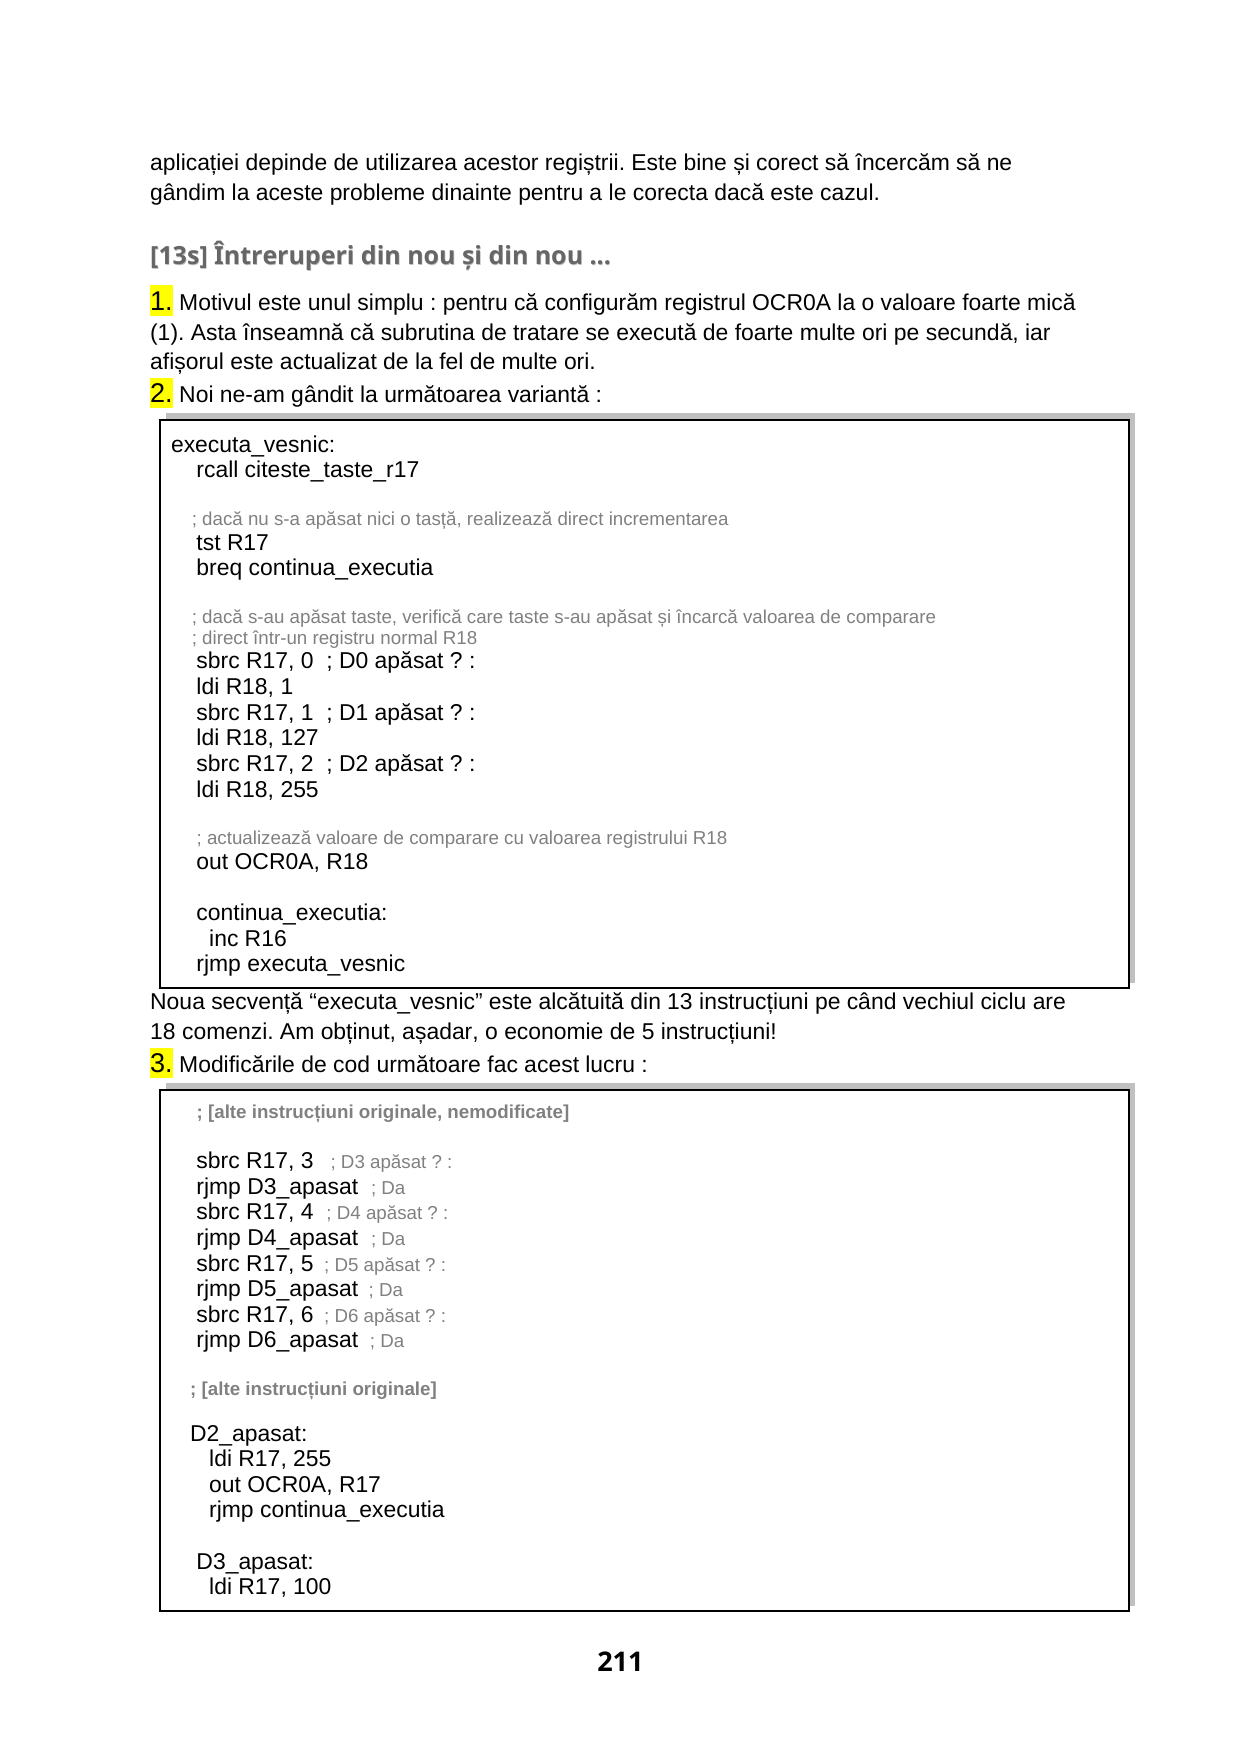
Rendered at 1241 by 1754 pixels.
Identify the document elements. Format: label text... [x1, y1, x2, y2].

subtitle 3. Modificările de cod următoare fac acest lucru : [150, 1048, 1091, 1078]
subtitle aplicației depinde de utilizarea acestor regiștrii. Este bine și corect să încercăm să ne gândim la aceste probleme dinainte pentru a le corecta dacă este cazul. [150, 150, 1091, 205]
subtitle Noua secvență “executa_vesnic” este alcătuită din 13 instrucțiuni pe când vechiul ciclu are 18 comenzi. Am obținut, așadar, o economie de 5 instrucțiuni! [150, 989, 1091, 1044]
table_header executa_vesnic: rcall citeste_taste_r17 ; dacă nu s-a apăsat nici o tasță, realizează direct incrementarea tst R17 breq continua_executia ; dacă s-au apăsat taste, verifică care taste s-au apăsat și încarcă valoarea de comparare ; direct într-un registru normal R18 sbrc R17, 0 ; D0 apăsat ? : ldi R18, 1 sbrc R17, 1 ; D1 apăsat ? : ldi R18, 127 sbrc R17, 2 ; D2 apăsat ? : ldi R18, 255 ; actualizează valoare de comparare cu valoarea registrului R18 out OCR0A, R18 continua_executia: inc R16 rjmp executa_vesnic [161, 421, 1128, 987]
subtitle [13s] Întreruperi din nou și din nou ... [150, 238, 1091, 272]
subtitle 2. Noi ne-am gândit la următoarea variantă : [150, 378, 1091, 408]
subtitle 1. Motivul este unul simplu : pentru că configurăm registrul OCR0A la o valoare foarte mică (1). Asta înseamnă că subrutina de tratare se execută de foarte multe ori pe secundă, iar afișorul este actualizat de la fel de multe ori. [150, 285, 1091, 374]
table_header ; [alte instrucțiuni originale, nemodificate] sbrc R17, 3 ; D3 apăsat ? : rjmp D3_apasat ; Da sbrc R17, 4 ; D4 apăsat ? : rjmp D4_apasat ; Da sbrc R17, 5 ; D5 apăsat ? : rjmp D5_apasat ; Da sbrc R17, 6 ; D6 apăsat ? : rjmp D6_apasat ; Da ; [alte instrucțiuni originale] D2_apasat: ldi R17, 255 out OCR0A, R17 rjmp continua_executia D3_apasat: ldi R17, 100 [161, 1091, 1128, 1610]
